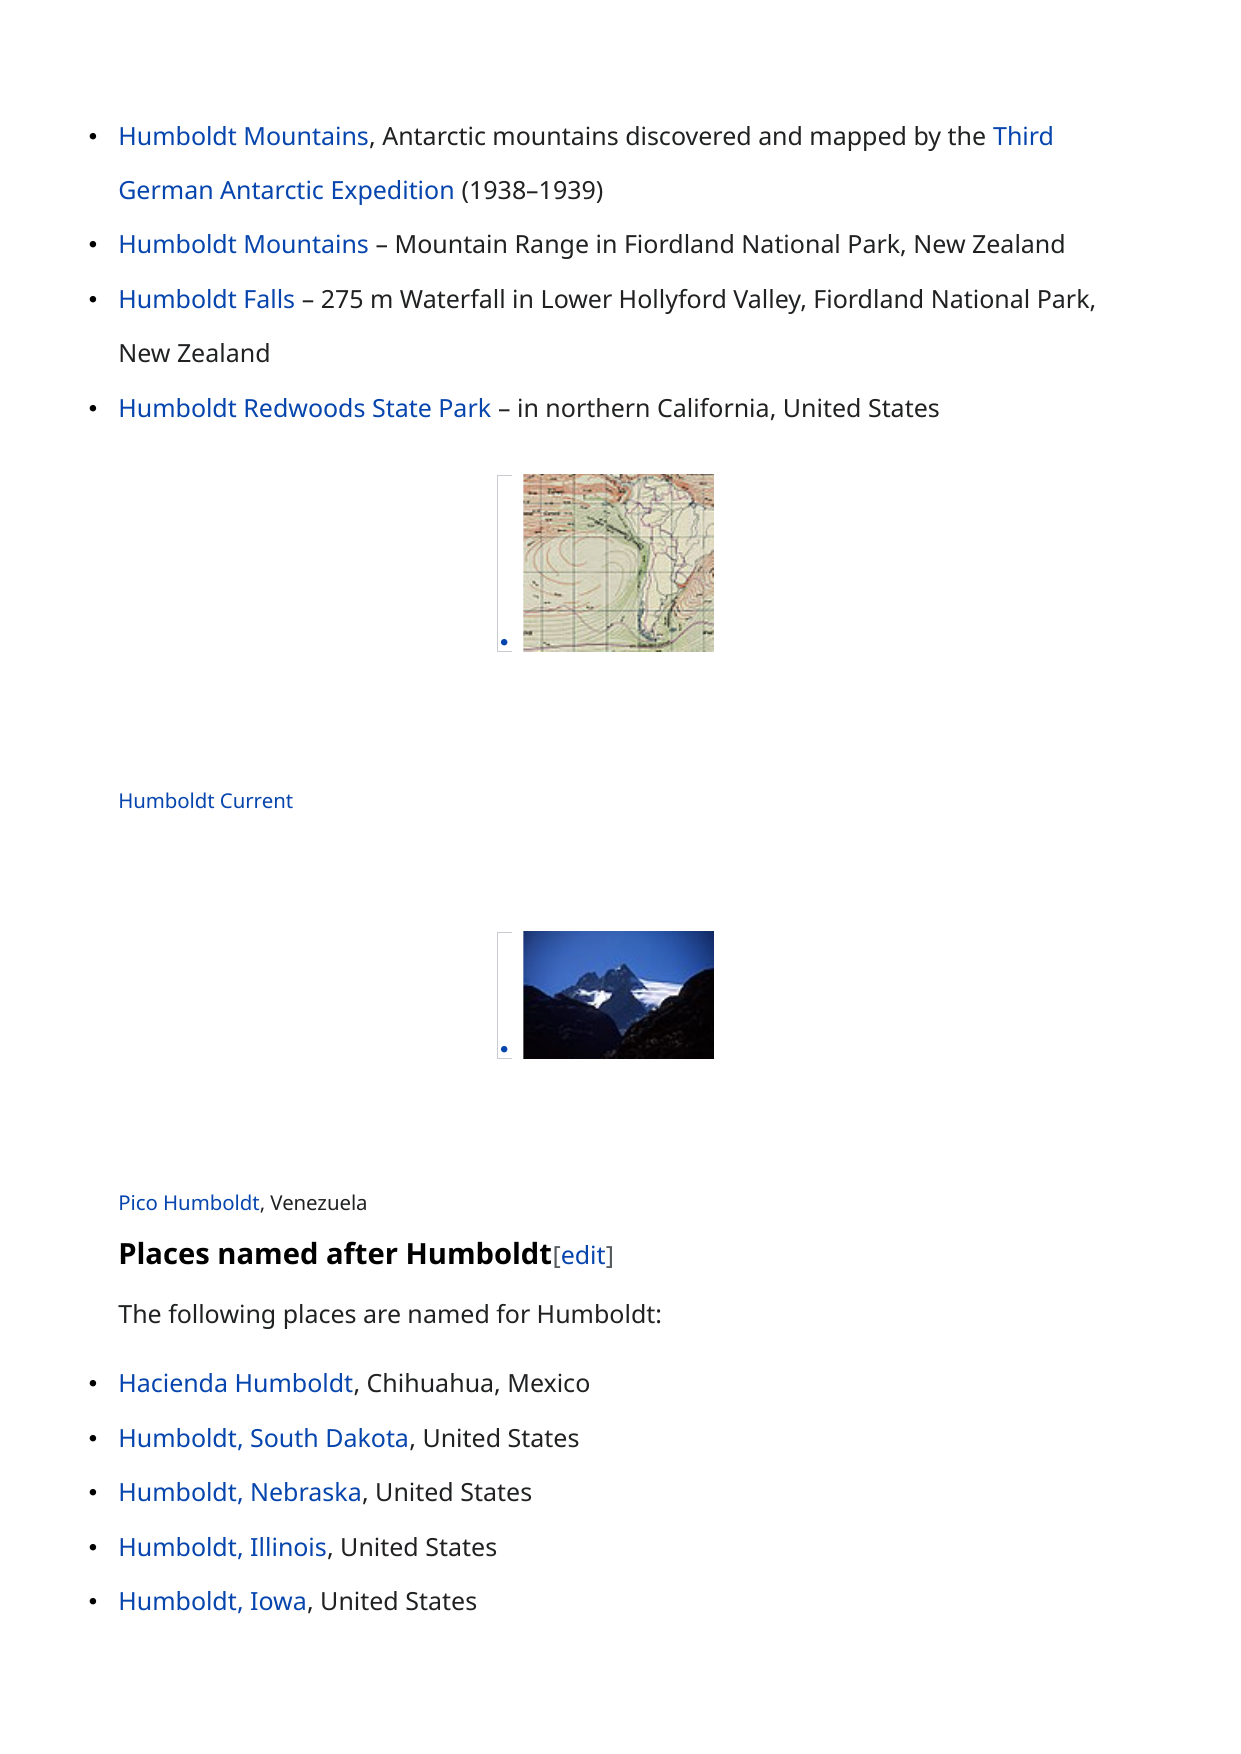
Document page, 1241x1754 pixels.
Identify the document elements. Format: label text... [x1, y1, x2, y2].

list Humboldt Mountains, Antarctic mountains discovered and mapped by the Third German Antarctic Expedition (1938–1939) [118, 118, 1122, 207]
list Pico Humboldt, Venezuela [118, 1189, 1122, 1217]
list Humboldt Redwoods State Park – in northern California, United States [118, 391, 1122, 424]
list Humboldt Current [118, 787, 1122, 814]
text The following places are named for Humboldt: [118, 1297, 1122, 1331]
list Humboldt, South Dakota, United States [118, 1420, 1122, 1454]
list Humboldt Falls – 275 m Waterfall in Lower Hollyford Valley, Fiordland National Park, New Zealand [118, 282, 1122, 370]
subtitle Places named after Humboldt[edit] [118, 1233, 1122, 1273]
picture [523, 931, 714, 1059]
list Humboldt, Nebraska, United States [118, 1475, 1122, 1509]
list Humboldt, Iowa, United States [118, 1584, 1122, 1618]
list Humboldt Mountains – Mountain Range in Fiordland National Park, New Zealand [118, 227, 1122, 261]
list Humboldt, Illinois, United States [118, 1529, 1122, 1563]
list Hacienda Humboldt, Chihuahua, Mexico [118, 1366, 1122, 1400]
picture [523, 474, 714, 652]
